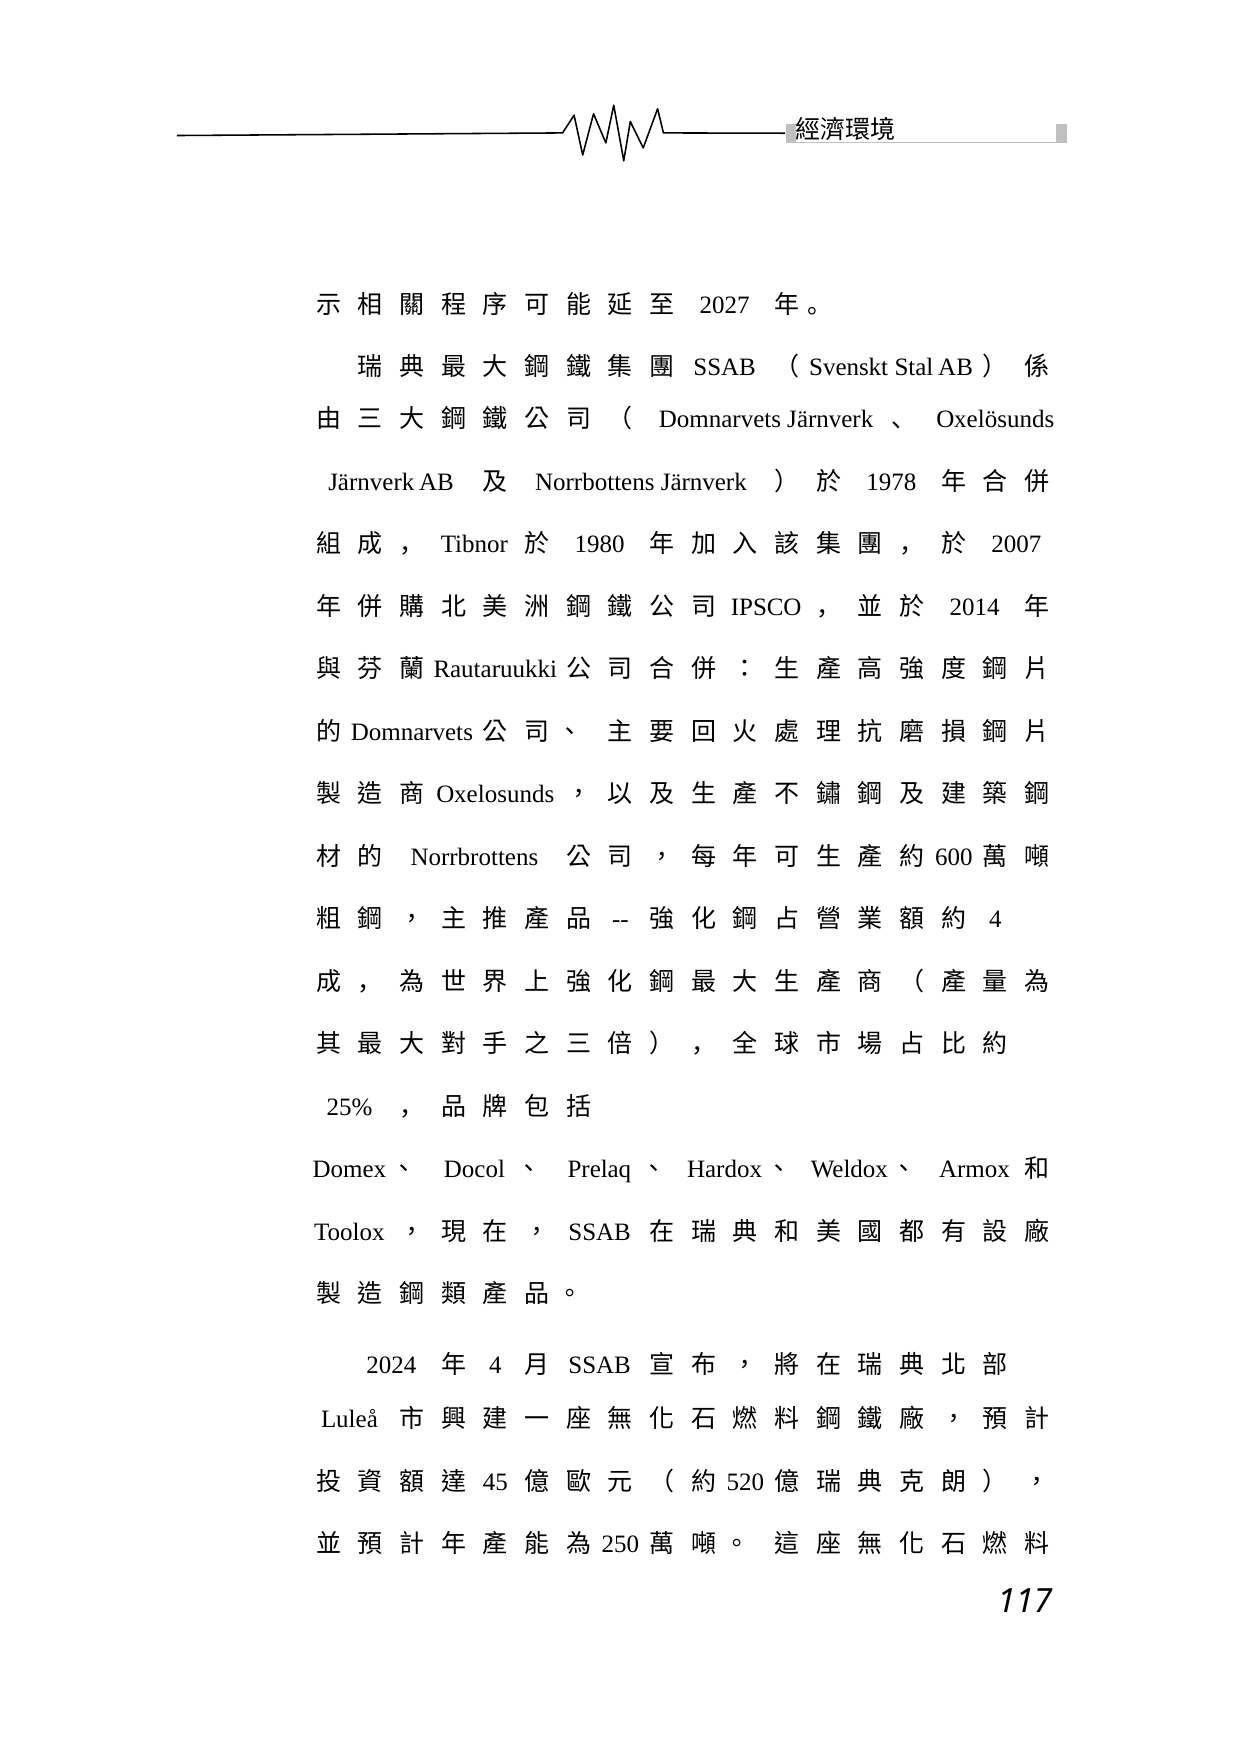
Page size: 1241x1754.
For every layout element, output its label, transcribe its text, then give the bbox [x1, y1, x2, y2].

text 2024年4月SSAB宣布，將在瑞典北部Luleå市興建一座無化石燃料鋼鐵廠，預計投資額達45億歐元（約520億瑞典克朗），並預計年產能為250萬噸。這座無化石燃料 [281, 1313, 1058, 1563]
text 示相關程序可能延至2027年。 [281, 250, 1058, 313]
text 瑞典最大鋼鐵集團SSAB（Svenskt Stal AB）係由三大鋼鐵公司（Domnarvets Järnverk、Oxelösunds Järnverk AB及Norrbottens Järnverk）於1978年合併組成，Tibnor於1980年加入該集團，於2007年併購北美洲鋼鐵公司IPSCO，並於2014年與芬蘭Rautaruukki公司合併：生產高強度鋼片的Domnarvets公司、主要回火處理抗磨損鋼片製造商Oxelosunds，以及生產不鏽鋼及建築鋼材的Norrbrottens公司，每年可生產約600萬噸粗鋼，主推產品--強化鋼占營業額約4成，為世界上強化鋼最大生產商（產量為其最大對手之三倍），全球市場占比約25%，品牌包括Domex、Docol、Prelaq、Hardox、Weldox、Armox和Toolox，現在，SSAB在瑞典和美國都有設廠製造鋼類產品。 [281, 313, 1058, 1313]
